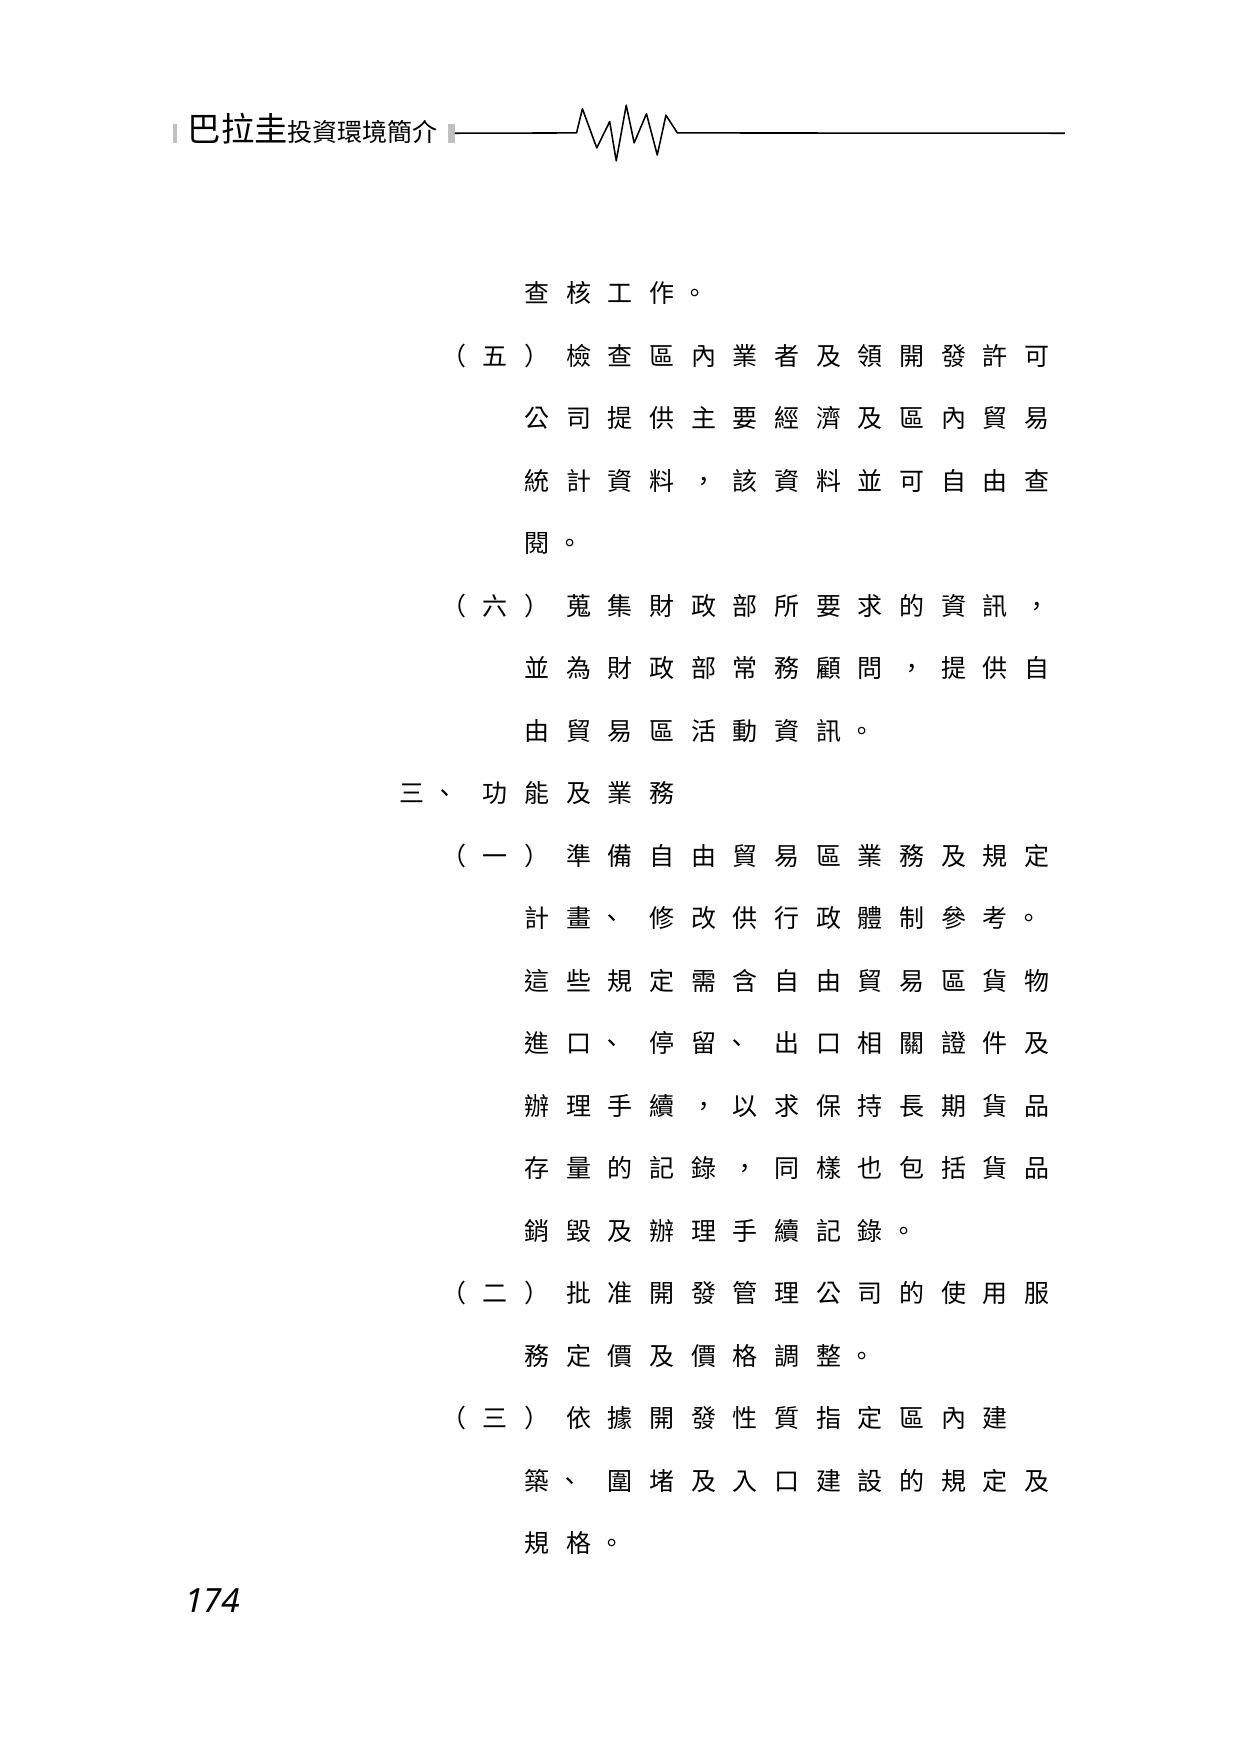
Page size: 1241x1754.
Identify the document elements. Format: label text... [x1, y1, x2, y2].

text （三）依據開發性質指定區內建築、圍堵及入口建設的規定及規格。 [404, 1375, 1058, 1563]
text （五）檢查區內業者及領開發許可公司提供主要經濟及區內貿易統計資料，該資料並可自由查閱。 [404, 313, 1058, 563]
text 查核工作。 [404, 250, 1058, 313]
text （一）準備自由貿易區業務及規定計畫、修改供行政體制參考。這些規定需含自由貿易區貨物進口、停留、出口相關證件及辦理手續，以求保持長期貨品存量的記錄，同樣也包括貨品銷毀及辦理手續記錄。 [404, 813, 1058, 1250]
text （六）蒐集財政部所要求的資訊，並為財政部常務顧問，提供自由貿易區活動資訊。 [404, 563, 1058, 750]
text （二）批准開發管理公司的使用服務定價及價格調整。 [404, 1250, 1058, 1375]
text 三、功能及業務 [355, 750, 1058, 813]
